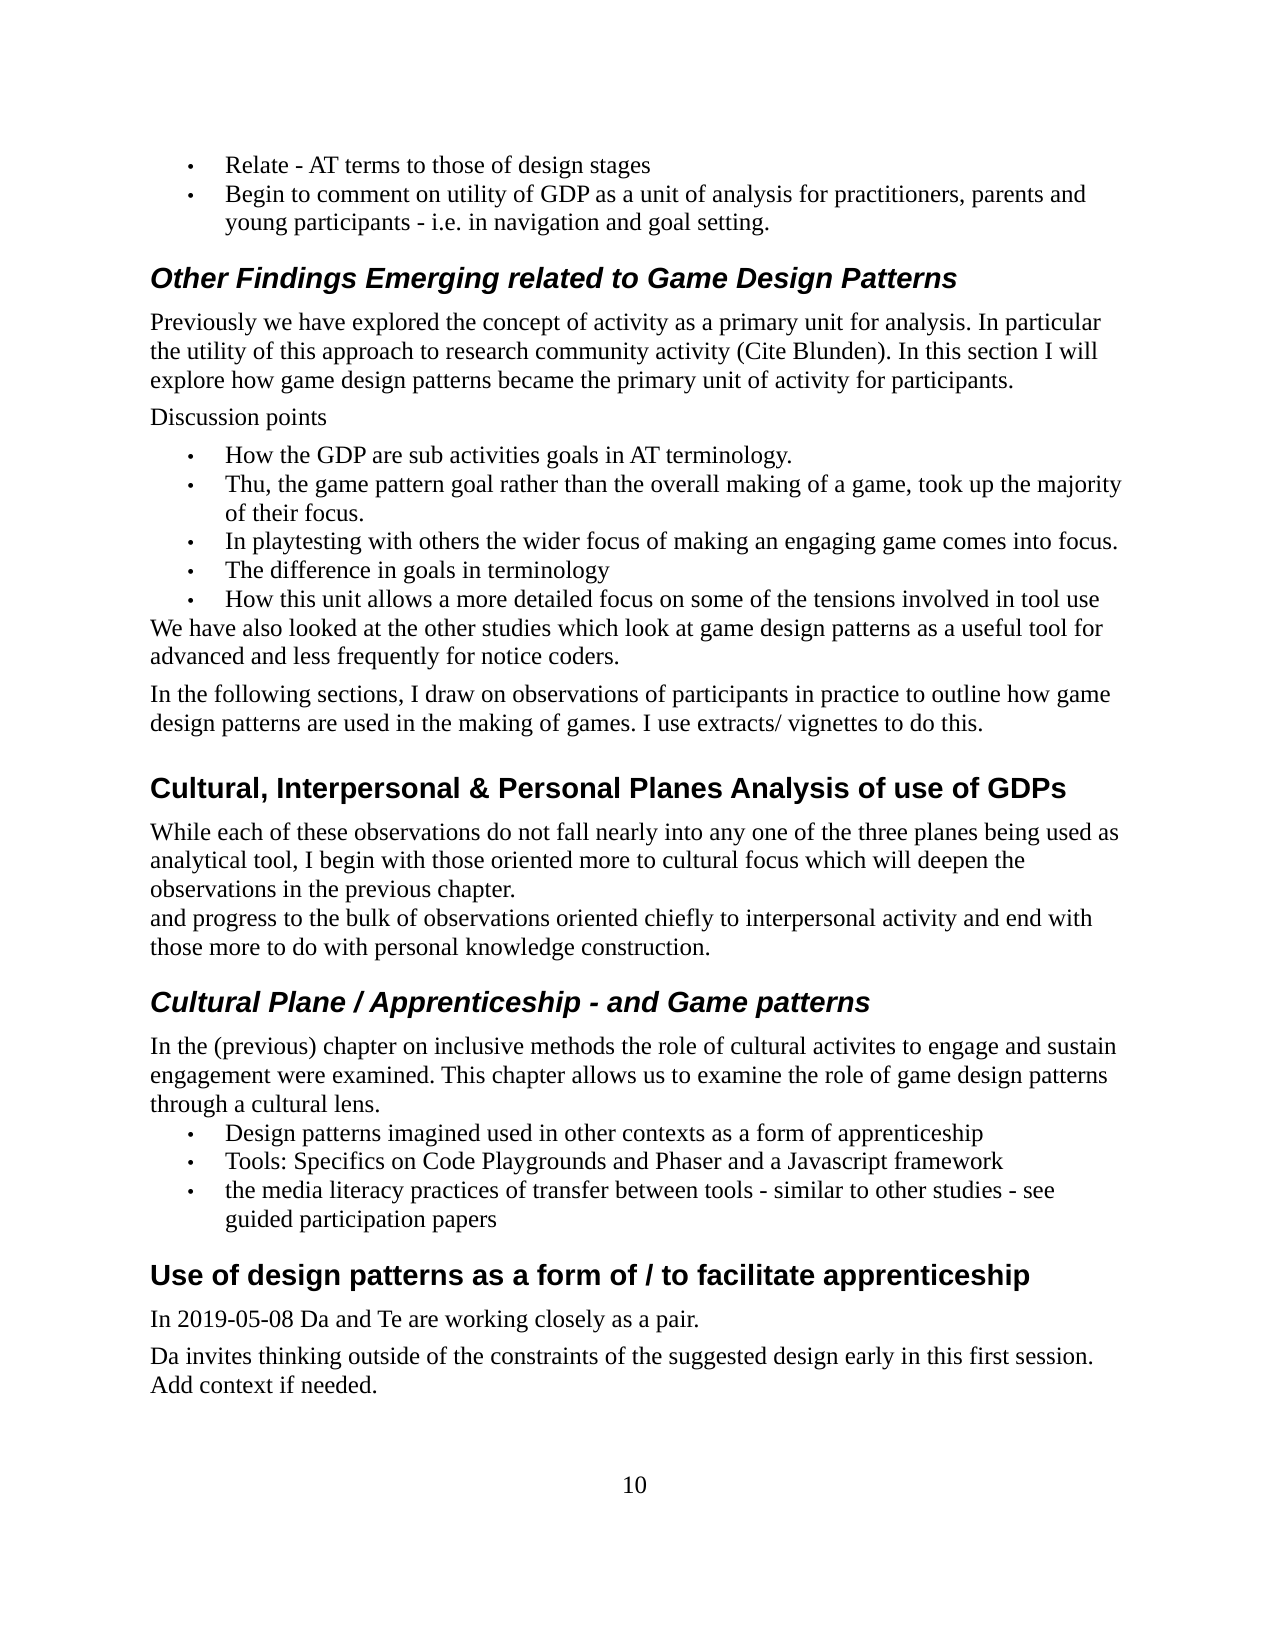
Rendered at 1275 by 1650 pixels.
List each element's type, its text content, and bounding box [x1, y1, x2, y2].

text Da invites thinking outside of the constraints of the suggested design early in this first session. Add context if needed. [150, 1341, 1125, 1399]
text While each of these observations do not fall nearly into any one of the three planes being used as analytical tool, I begin with those oriented more to cultural focus which will deepen the observations in the previous chapter. and progress to the bulk of observations oriented chiefly to interpersonal activity and end with those more to do with personal knowledge construction. [150, 817, 1125, 960]
text In the following sections, I draw on observations of participants in practice to outline how game design patterns are used in the making of games. I use extracts/ vignettes to do this. [150, 679, 1125, 737]
list Thu, the game pattern goal rather than the overall making of a game, took up the majority of their focus. [187, 469, 1125, 526]
list Begin to comment on utility of GDP as a unit of analysis for practitioners, parents and young participants - i.e. in navigation and goal setting. [187, 179, 1125, 236]
list How the GDP are sub activities goals in AT terminology. [187, 440, 1125, 469]
list How this unit allows a more detailed focus on some of the tensions involved in tool use [187, 584, 1125, 613]
text In 2019-05-08 Da and Te are working closely as a pair. [150, 1304, 1125, 1332]
text Discussion points [150, 402, 1125, 431]
subtitle Other Findings Emerging related to Game Design Patterns [150, 261, 1125, 295]
list Tools: Specifics on Code Playgrounds and Phaser and a Javascript framework [187, 1146, 1125, 1175]
list In playtesting with others the wider focus of making an engaging game comes into focus. [187, 526, 1125, 555]
list Design patterns imagined used in other contexts as a form of apprenticeship [187, 1118, 1125, 1146]
list Relate - AT terms to those of design stages [187, 150, 1125, 179]
text Previously we have explored the concept of activity as a primary unit for analysis. In particular the utility of this approach to research community activity (Cite Blunden). In this section I will explore how game design patterns became the primary unit of activity for participants. [150, 307, 1125, 393]
list The difference in goals in terminology [187, 555, 1125, 584]
subtitle Cultural, Interpersonal & Personal Planes Analysis of use of GDPs [150, 771, 1125, 804]
subtitle Cultural Plane / Apprenticeship - and Game patterns [150, 985, 1125, 1019]
text We have also looked at the other studies which look at game design patterns as a useful tool for advanced and less frequently for notice coders. [150, 613, 1125, 670]
text In the (previous) chapter on inclusive methods the role of cultural activites to engage and sustain engagement were examined. This chapter allows us to examine the role of game design patterns through a cultural lens. [150, 1031, 1125, 1118]
subtitle Use of design patterns as a form of / to facilitate apprenticeship [150, 1258, 1125, 1291]
list the media literacy practices of transfer between tools - similar to other studies - see guided participation papers [187, 1175, 1125, 1233]
